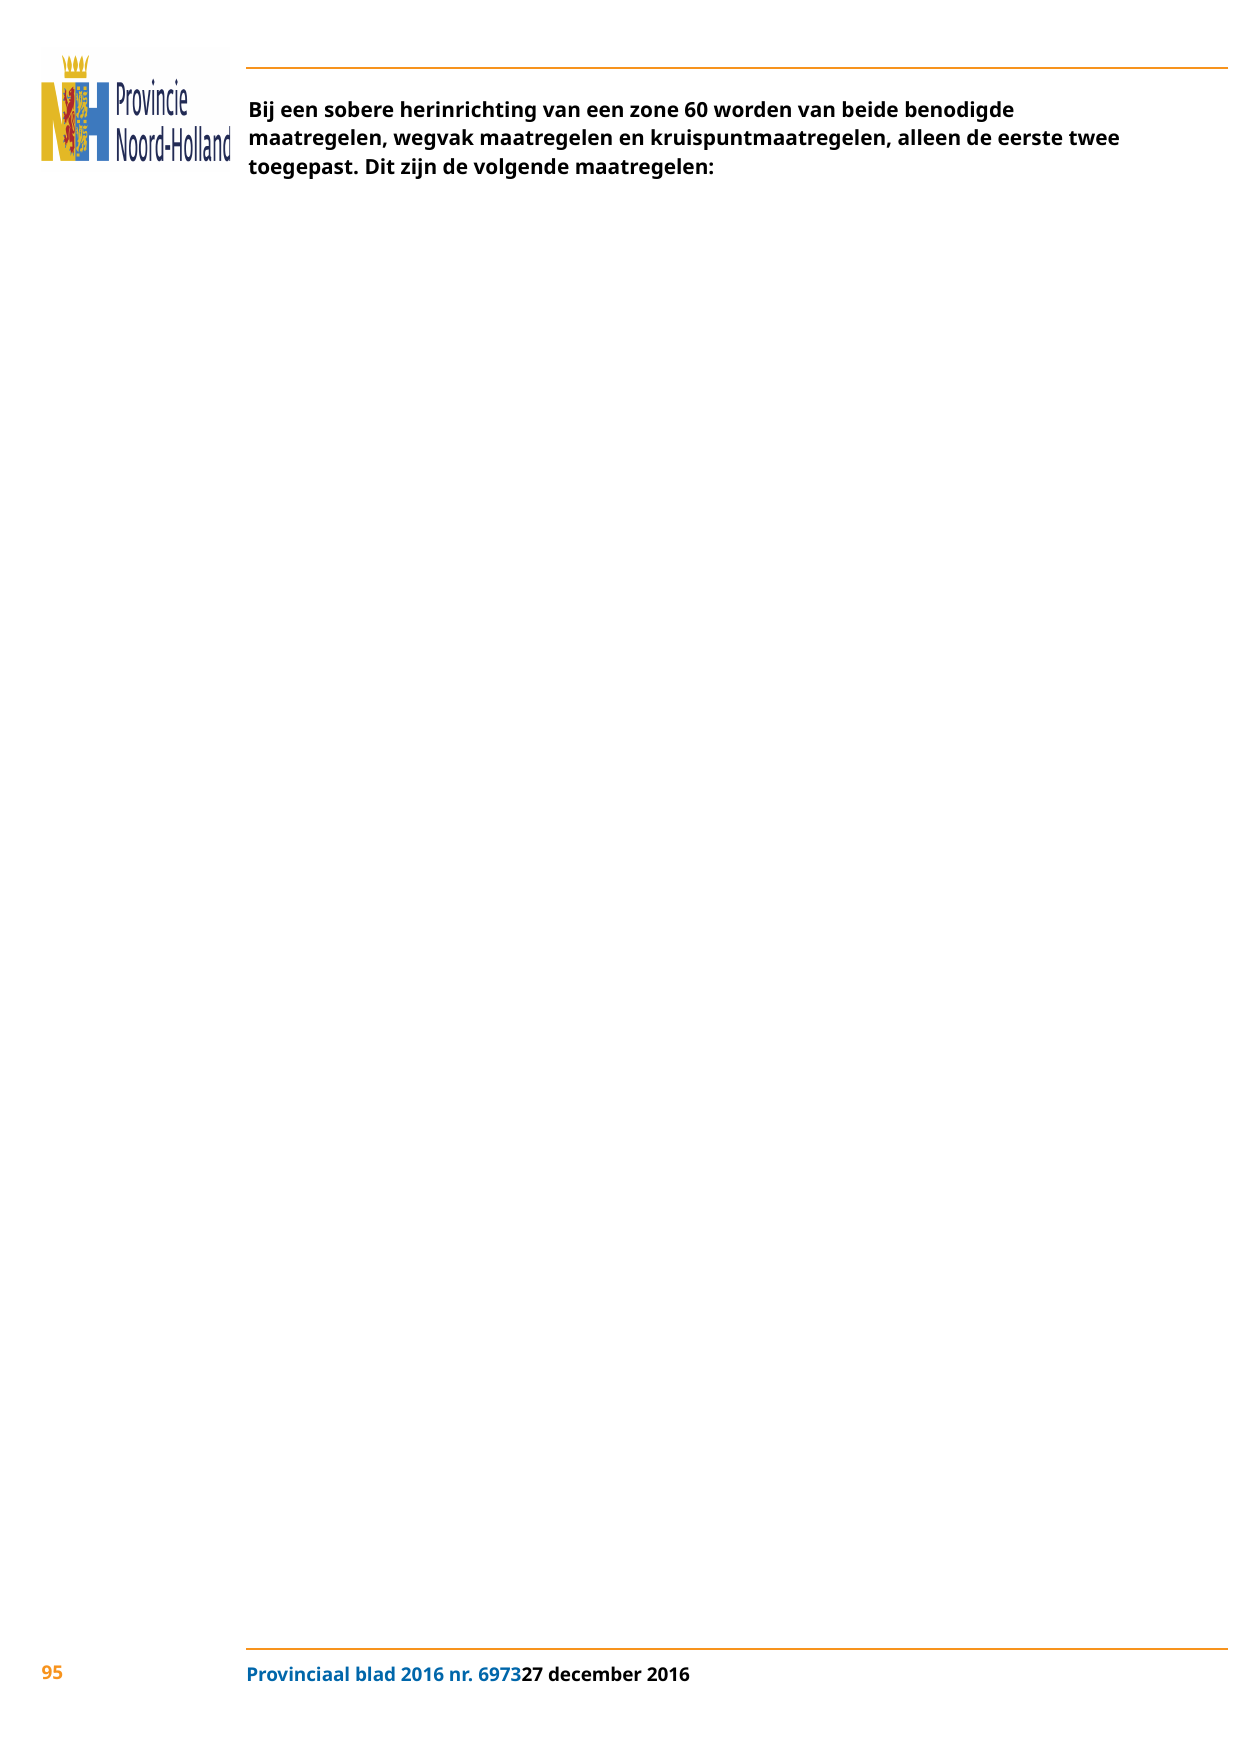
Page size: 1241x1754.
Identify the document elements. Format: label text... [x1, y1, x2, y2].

text Bij een sobere herinrichting van een zone 60 worden van beide benodigde maatregelen, wegvak maatregelen en kruispuntmaatregelen, alleen de eerste twee toegepast. Dit zijn de volgende maatregelen: [248, 95, 1152, 180]
picture [41, 47, 231, 172]
